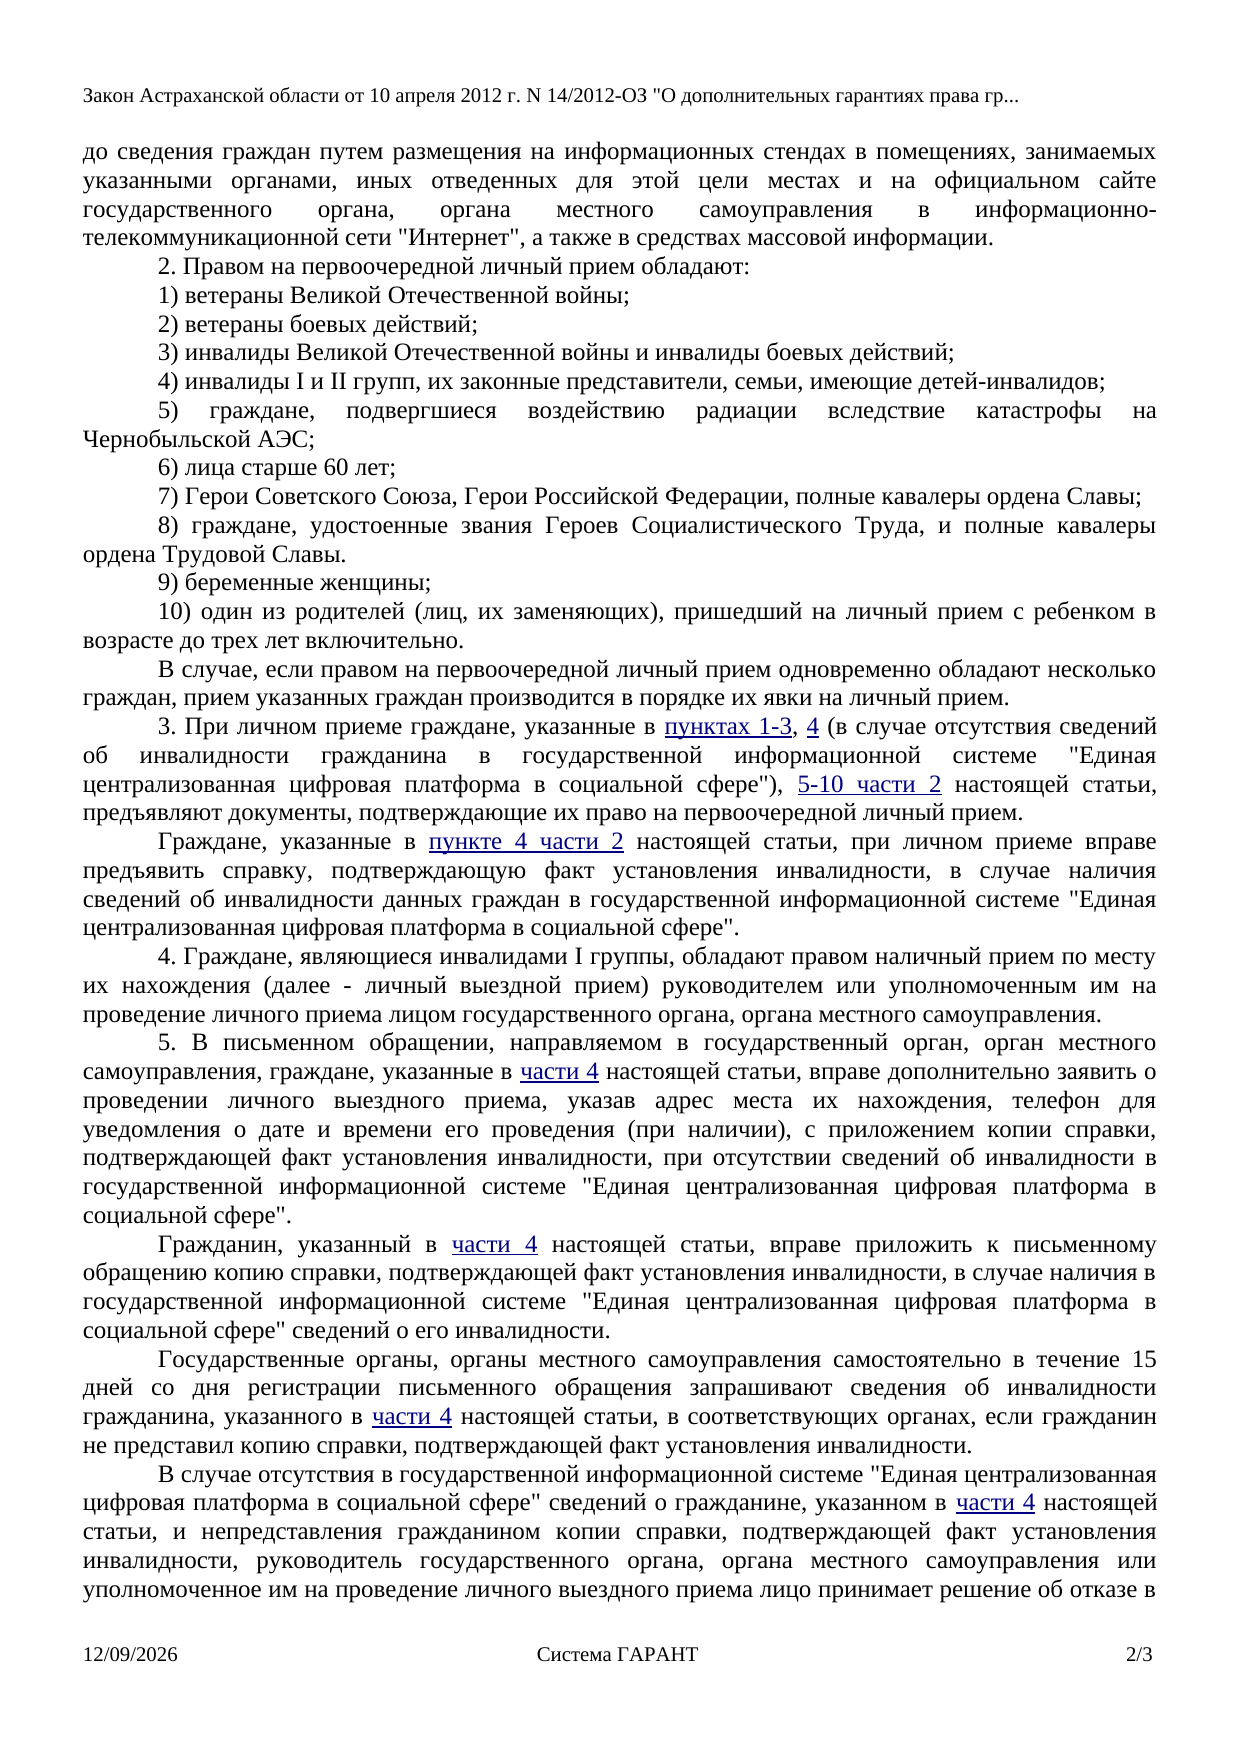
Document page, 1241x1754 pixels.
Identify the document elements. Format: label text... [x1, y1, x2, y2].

text Государственные органы, органы местного самоуправления самостоятельно в течение 15 дней со дня регистрации письменного обращения запрашивают сведения об инвалидности гражданина, указанного в части 4 настоящей статьи, в соответствующих органах, если гражданин не представил копию справки, подтверждающей факт установления инвалидности. [83, 1344, 1157, 1459]
text 1) ветераны Великой Отечественной войны; [83, 280, 1157, 309]
text Граждане, указанные в пункте 4 части 2 настоящей статьи, при личном приеме вправе предъявить справку, подтверждающую факт установления инвалидности, в случае наличия сведений об инвалидности данных граждан в государственной информационной системе "Единая централизованная цифровая платформа в социальной сфере". [83, 826, 1157, 941]
text 2. Правом на первоочередной личный прием обладают: [83, 251, 1157, 280]
text 7) Герои Советского Союза, Герои Российской Федерации, полные кавалеры ордена Славы; [83, 481, 1157, 510]
text 5. В письменном обращении, направляемом в государственный орган, орган местного самоуправления, граждане, указанные в части 4 настоящей статьи, вправе дополнительно заявить о проведении личного выездного приема, указав адрес места их нахождения, телефон для уведомления о дате и времени его проведения (при наличии), с приложением копии справки, подтверждающей факт установления инвалидности, при отсутствии сведений об инвалидности в государственной информационной системе "Единая централизованная цифровая платформа в социальной сфере". [83, 1027, 1157, 1229]
text 2) ветераны боевых действий; [83, 309, 1157, 337]
text 4. Граждане, являющиеся инвалидами I группы, обладают правом наличный прием по месту их нахождения (далее - личный выездной прием) руководителем или уполномоченным им на проведение личного приема лицом государственного органа, органа местного самоуправления. [83, 941, 1157, 1027]
text 5) граждане, подвергшиеся воздействию радиации вследствие катастрофы на Чернобыльской АЭС; [83, 395, 1157, 452]
text 8) граждане, удостоенные звания Героев Социалистического Труда, и полные кавалеры ордена Трудовой Славы. [83, 510, 1157, 567]
text 3. При личном приеме граждане, указанные в пунктах 1-3, 4 (в случае отсутствия сведений об инвалидности гражданина в государственной информационной системе "Единая централизованная цифровая платформа в социальной сфере"), 5-10 части 2 настоящей статьи, предъявляют документы, подтверждающие их право на первоочередной личный прием. [83, 711, 1157, 826]
text Гражданин, указанный в части 4 настоящей статьи, вправе приложить к письменному обращению копию справки, подтверждающей факт установления инвалидности, в случае наличия в государственной информационной системе "Единая централизованная цифровая платформа в социальной сфере" сведений о его инвалидности. [83, 1229, 1157, 1344]
text до сведения граждан путем размещения на информационных стендах в помещениях, занимаемых указанными органами, иных отведенных для этой цели местах и на официальном сайте государственного органа, органа местного самоуправления в информационно-телекоммуникационной сети "Интернет", а также в средствах массовой информации. [83, 136, 1157, 251]
text 10) один из родителей (лиц, их заменяющих), пришедший на личный прием с ребенком в возрасте до трех лет включительно. [83, 596, 1157, 654]
text В случае, если правом на первоочередной личный прием одновременно обладают несколько граждан, прием указанных граждан производится в порядке их явки на личный прием. [83, 654, 1157, 711]
text 6) лица старше 60 лет; [83, 452, 1157, 481]
text В случае отсутствия в государственной информационной системе "Единая централизованная цифровая платформа в социальной сфере" сведений о гражданине, указанном в части 4 настоящей статьи, и непредставления гражданином копии справки, подтверждающей факт установления инвалидности, руководитель государственного органа, органа местного самоуправления или уполномоченное им на проведение личного выездного приема лицо принимает решение об отказе в [83, 1459, 1157, 1602]
text 9) беременные женщины; [83, 567, 1157, 596]
text 4) инвалиды I и II групп, их законные представители, семьи, имеющие детей-инвалидов; [83, 366, 1157, 395]
text 3) инвалиды Великой Отечественной войны и инвалиды боевых действий; [83, 337, 1157, 366]
